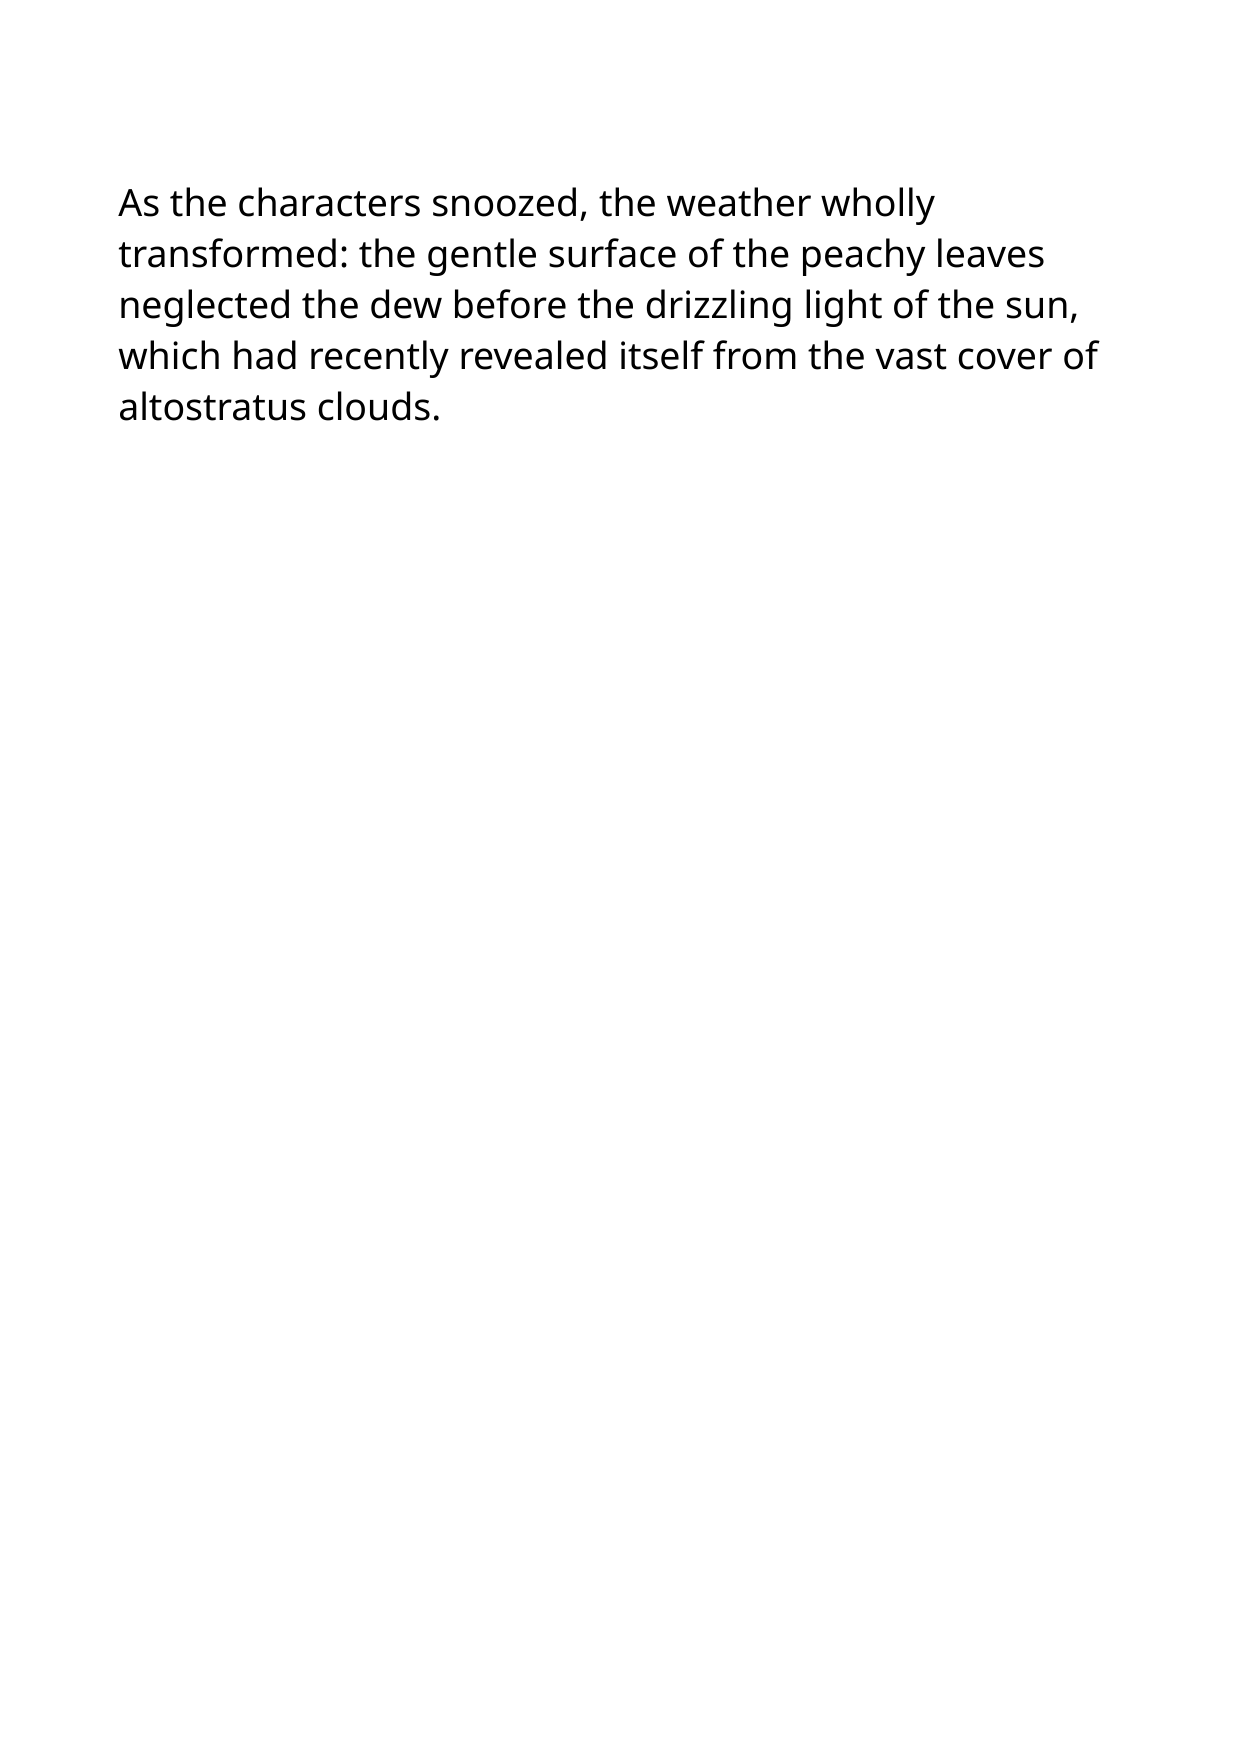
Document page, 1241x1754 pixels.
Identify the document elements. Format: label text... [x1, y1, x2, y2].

text As the characters snoozed, the weather wholly transformed: the gentle surface of the peachy leaves neglected the dew before the drizzling light of the sun, which had recently revealed itself from the vast cover of altostratus clouds. [118, 176, 1122, 432]
